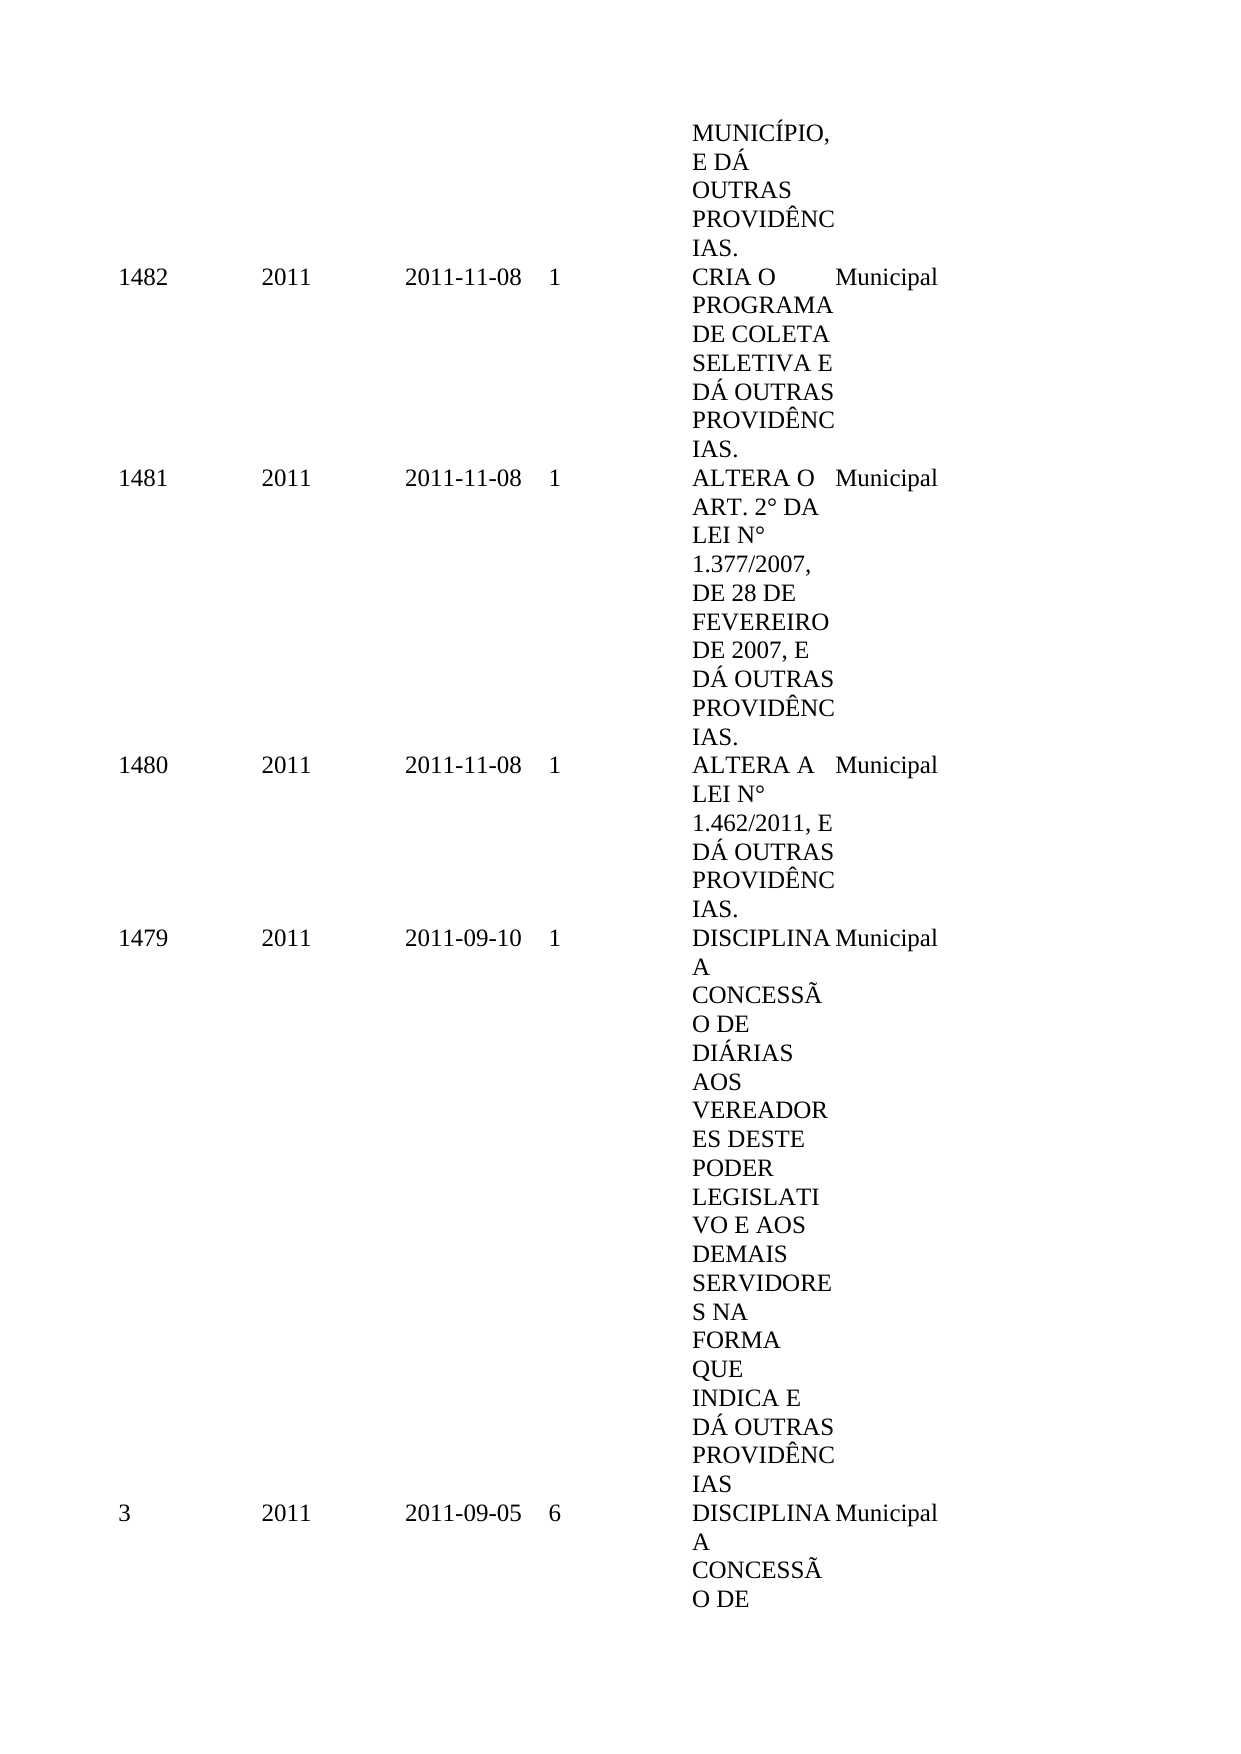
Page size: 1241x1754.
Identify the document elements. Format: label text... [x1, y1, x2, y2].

table_cell [979, 1498, 1122, 1613]
table_cell [405, 118, 548, 262]
table_cell 2011-11-08 [405, 262, 548, 463]
table_cell MUNICÍPIO, E DÁ OUTRAS PROVIDÊNCIAS. [692, 118, 835, 262]
table_cell 1479 [118, 923, 261, 1498]
table_cell 3 [118, 1498, 261, 1613]
table_cell ALTERA O ART. 2° DA LEI N° 1.377/2007, DE 28 DE FEVEREIRO DE 2007, E DÁ OUTRAS PROVIDÊNCIAS. [692, 463, 835, 751]
table_cell 1 [548, 262, 692, 463]
table_cell Municipal [835, 923, 979, 1498]
table_cell 2011-11-08 [405, 751, 548, 923]
table_cell CRIA O PROGRAMA DE COLETA SELETIVA E DÁ OUTRAS PROVIDÊNCIAS. [692, 262, 835, 463]
table_cell DISCIPLINA A CONCESSÃO DE DIÁRIAS AOS VEREADORES DESTE PODER LEGISLATIVO E AOS DEMAIS SERVIDORES NA FORMA QUE INDICA E DÁ OUTRAS PROVIDÊNCIAS [692, 923, 835, 1498]
table_cell 6 [548, 1498, 692, 1613]
table_cell 1482 [118, 262, 261, 463]
table_cell [835, 118, 979, 262]
table_cell Municipal [835, 463, 979, 751]
table_cell [979, 262, 1122, 463]
table_cell 1 [548, 463, 692, 751]
table_cell 2011-09-05 [405, 1498, 548, 1613]
table_cell 2011 [261, 262, 405, 463]
table_cell [979, 751, 1122, 923]
table_cell 1 [548, 751, 692, 923]
table_cell 2011-09-10 [405, 923, 548, 1498]
table_cell 1 [548, 923, 692, 1498]
table_cell 2011 [261, 751, 405, 923]
table_cell [548, 118, 692, 262]
table_cell Municipal [835, 1498, 979, 1613]
table_cell 2011 [261, 1498, 405, 1613]
table_cell ALTERA A LEI N° 1.462/2011, E DÁ OUTRAS PROVIDÊNCIAS. [692, 751, 835, 923]
table_cell DISCIPLINA A CONCESSÃO DE [692, 1498, 835, 1613]
table_cell 2011-11-08 [405, 463, 548, 751]
table_cell 2011 [261, 463, 405, 751]
table_cell 1481 [118, 463, 261, 751]
table_cell 1480 [118, 751, 261, 923]
table_cell Municipal [835, 751, 979, 923]
table_cell 2011 [261, 923, 405, 1498]
table_cell [979, 118, 1122, 262]
table_cell [118, 118, 261, 262]
table_cell Municipal [835, 262, 979, 463]
table_cell [979, 923, 1122, 1498]
table_cell [261, 118, 405, 262]
table_cell [979, 463, 1122, 751]
